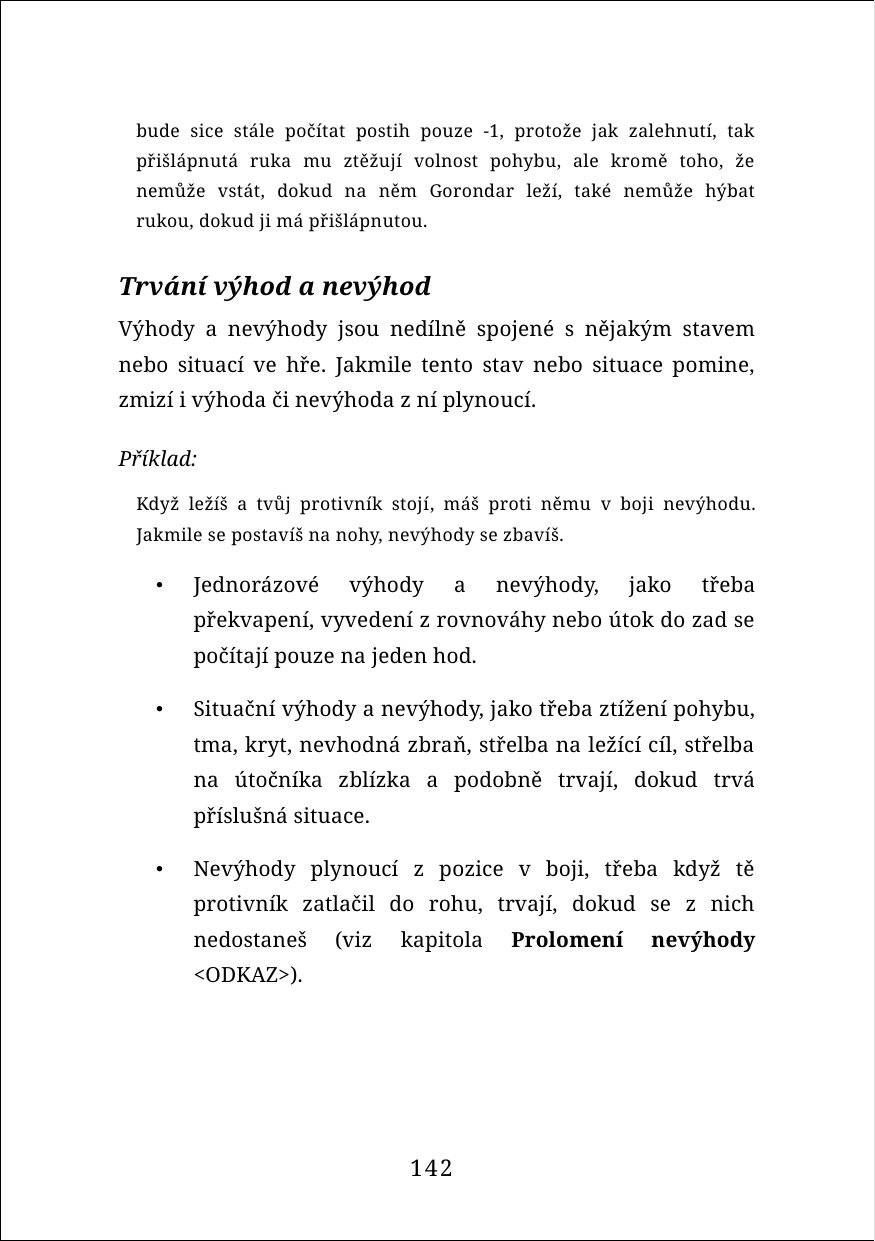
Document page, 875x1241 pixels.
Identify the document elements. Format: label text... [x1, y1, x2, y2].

list Nevýhody plynoucí z pozice v boji, třeba když tě protivník zatlačil do rohu, trvají, dokud se z nich nedostaneš (viz kapitola Prolomení nevýhody <ODKAZ>). [156, 854, 756, 989]
subtitle Trvání výhod a nevýhod [118, 268, 756, 303]
text bude sice stále počítat postih pouze -1, protože jak zalehnutí, tak přišlápnutá ruka mu ztěžují volnost pohybu, ale kromě toho, že nemůže vstát, dokud na něm Gorondar leží, také nemůže hýbat rukou, dokud ji má přišlápnutou. [136, 118, 756, 233]
text Když ležíš a tvůj protivník stojí, máš proti němu v boji nevýhodu. Jakmile se postavíš na nohy, nevýhody se zbavíš. [136, 492, 756, 546]
text Příklad: [118, 444, 756, 473]
text Výhody a nevýhody jsou nedílně spojené s nějakým stavem nebo situací ve hře. Jakmile tento stav nebo situace pomine, zmizí i výhoda či nevýhoda z ní plynoucí. [118, 314, 756, 414]
list Jednorázové výhody a nevýhody, jako třeba překvapení, vyvedení z rovnováhy nebo útok do zad se počítají pouze na jeden hod. [156, 570, 756, 669]
list Situační výhody a nevýhody, jako třeba ztížení pohybu, tma, kryt, nevhodná zbraň, střelba na ležící cíl, střelba na útočníka zblízka a podobně trvají, dokud trvá příslušná situace. [156, 694, 756, 829]
